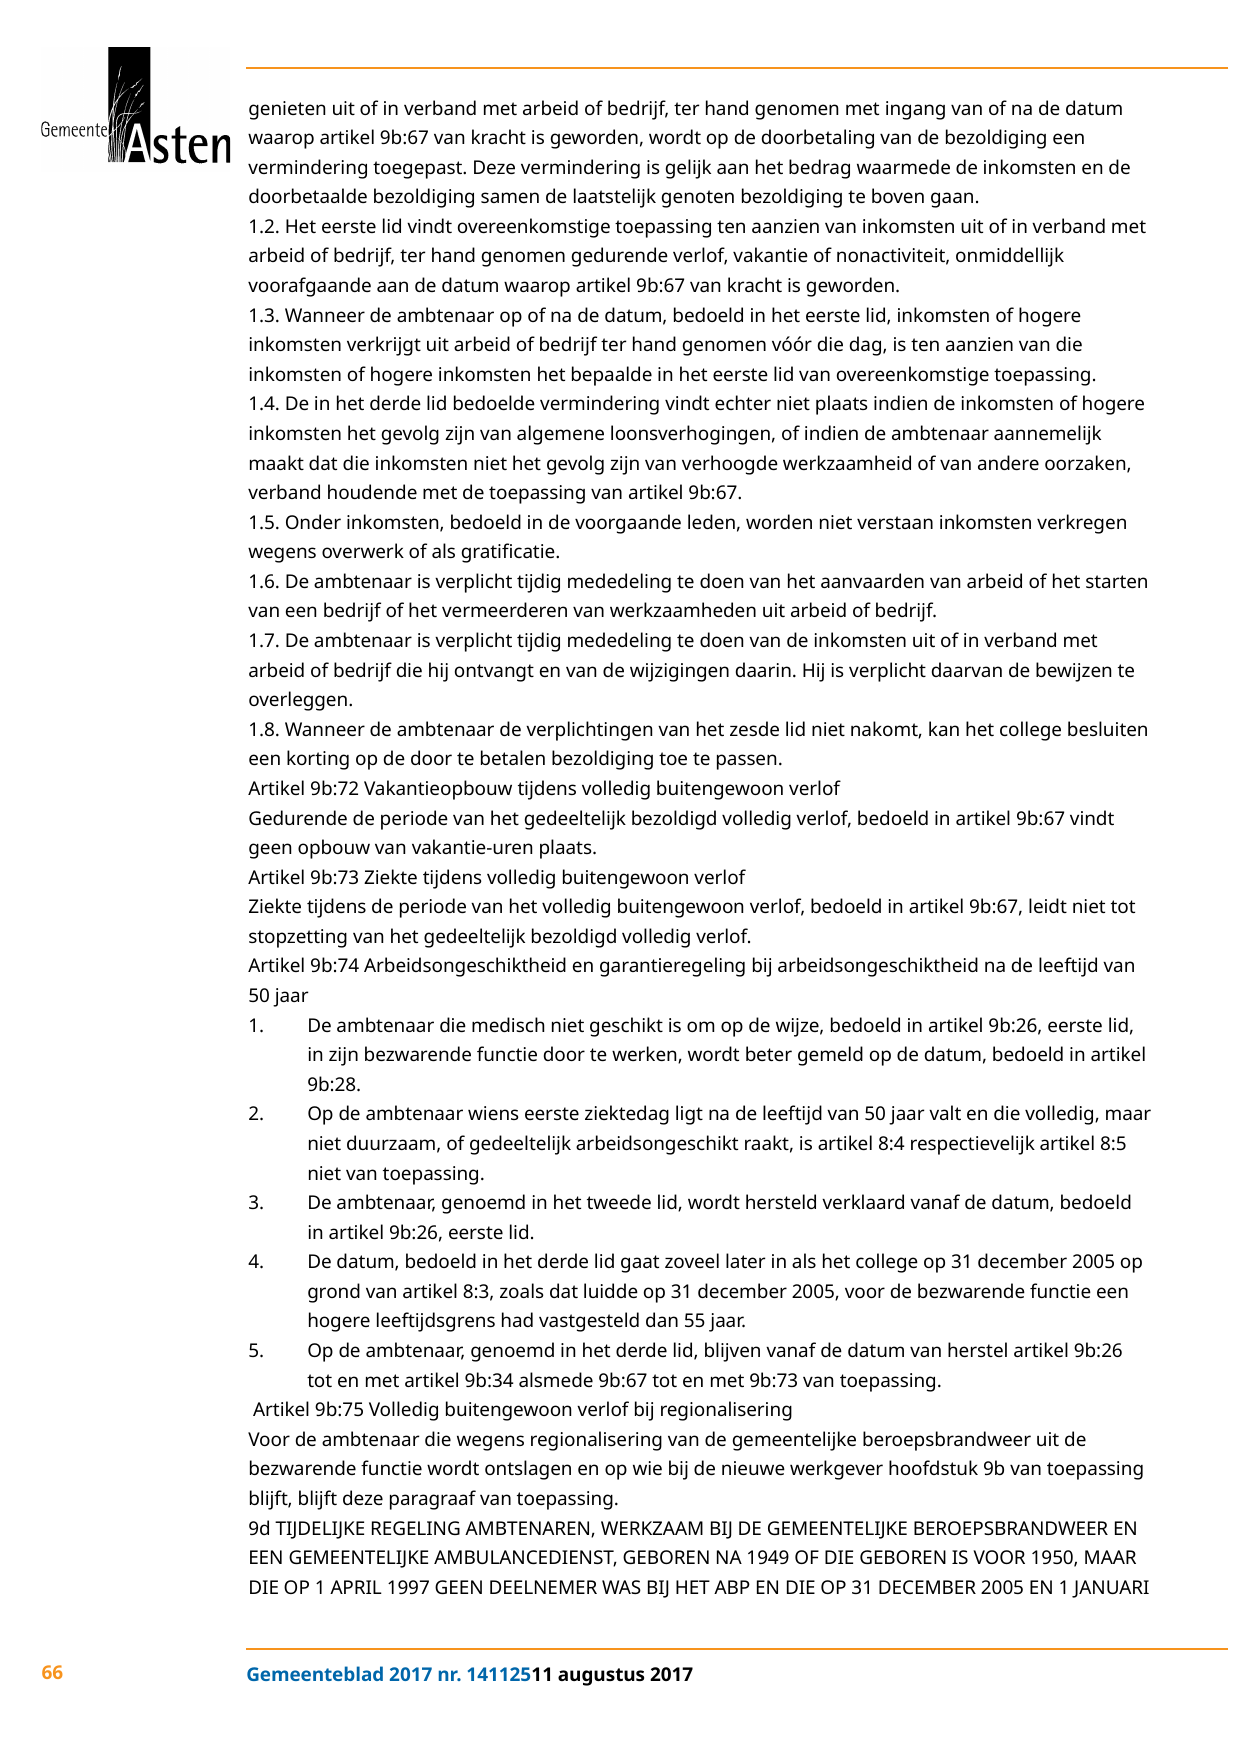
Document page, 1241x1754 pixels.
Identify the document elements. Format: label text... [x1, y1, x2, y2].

text 1.2. Het eerste lid vindt overeenkomstige toepassing ten aanzien van inkomsten uit of in verband met arbeid of bedrijf, ter hand genomen gedurende verlof, vakantie of nonactiviteit, onmiddellijk voorafgaande aan de datum waarop artikel 9b:67 van kracht is geworden. [248, 213, 1152, 298]
text 9d TIJDELIJKE REGELING AMBTENAREN, WERKZAAM BIJ DE GEMEENTELIJKE BEROEPSBRANDWEER EN EEN GEMEENTELIJKE AMBULANCEDIENST, GEBOREN NA 1949 OF DIE GEBOREN IS VOOR 1950, MAAR DIE OP 1 APRIL 1997 GEEN DEELNEMER WAS BIJ HET ABP EN DIE OP 31 DECEMBER 2005 EN 1 JANUARI [248, 1515, 1152, 1600]
text Voor de ambtenaar die wegens regionalisering van de gemeentelijke beroepsbrandweer uit de bezwarende functie wordt ontslagen en op wie bij de nieuwe werkgever hoofdstuk 9b van toepassing blijft, blijft deze paragraaf van toepassing. [248, 1426, 1152, 1511]
text 1.7. De ambtenaar is verplicht tijdig mededeling te doen van de inkomsten uit of in verband met arbeid of bedrijf die hij ontvangt en van de wijzigingen daarin. Hij is verplicht daarvan de bewijzen te overleggen. [248, 627, 1152, 712]
picture [41, 47, 231, 172]
text Artikel 9b:73 Ziekte tijdens volledig buitengewoon verlof [248, 864, 1152, 890]
text 1.5. Onder inkomsten, bedoeld in de voorgaande leden, worden niet verstaan inkomsten verkregen wegens overwerk of als gratificatie. [248, 509, 1152, 564]
list De datum, bedoeld in het derde lid gaat zoveel later in als het college op 31 december 2005 op grond van artikel 8:3, zoals dat luidde op 31 december 2005, voor de bezwarende functie een hogere leeftijdsgrens had vastgesteld dan 55 jaar. [248, 1248, 1152, 1333]
text 1.8. Wanneer de ambtenaar de verplichtingen van het zesde lid niet nakomt, kan het college besluiten een korting op de door te betalen bezoldiging toe te passen. [248, 716, 1152, 771]
text Artikel 9b:74 Arbeidsongeschiktheid en garantieregeling bij arbeidsongeschiktheid na de leeftijd van 50 jaar [248, 953, 1152, 1008]
text 1.4. De in het derde lid bedoelde vermindering vindt echter niet plaats indien de inkomsten of hogere inkomsten het gevolg zijn van algemene loonsverhogingen, of indien de ambtenaar aannemelijk maakt dat die inkomsten niet het gevolg zijn van verhoogde werkzaamheid of van andere oorzaken, verband houdende met de toepassing van artikel 9b:67. [248, 391, 1152, 505]
text Gedurende de periode van het gedeeltelijk bezoldigd volledig verlof, bedoeld in artikel 9b:67 vindt geen opbouw van vakantie-uren plaats. [248, 805, 1152, 860]
text Artikel 9b:75 Volledig buitengewoon verlof bij regionalisering [248, 1396, 1152, 1422]
text Ziekte tijdens de periode van het volledig buitengewoon verlof, bedoeld in artikel 9b:67, leidt niet tot stopzetting van het gedeeltelijk bezoldigd volledig verlof. [248, 893, 1152, 949]
list De ambtenaar die medisch niet geschikt is om op de wijze, bedoeld in artikel 9b:26, eerste lid, in zijn bezwarende functie door te werken, wordt beter gemeld op de datum, bedoeld in artikel 9b:28. [248, 1012, 1152, 1097]
text 1.3. Wanneer de ambtenaar op of na de datum, bedoeld in het eerste lid, inkomsten of hogere inkomsten verkrijgt uit arbeid of bedrijf ter hand genomen vóór die dag, is ten aanzien van die inkomsten of hogere inkomsten het bepaalde in het eerste lid van overeenkomstige toepassing. [248, 302, 1152, 387]
list Op de ambtenaar wiens eerste ziektedag ligt na de leeftijd van 50 jaar valt en die volledig, maar niet duurzaam, of gedeeltelijk arbeidsongeschikt raakt, is artikel 8:4 respectievelijk artikel 8:5 niet van toepassing. [248, 1101, 1152, 1186]
text Artikel 9b:72 Vakantieopbouw tijdens volledig buitengewoon verlof [248, 775, 1152, 801]
list Op de ambtenaar, genoemd in het derde lid, blijven vanaf de datum van herstel artikel 9b:26 tot en met artikel 9b:34 alsmede 9b:67 tot en met 9b:73 van toepassing. [248, 1337, 1152, 1393]
text 1.6. De ambtenaar is verplicht tijdig mededeling te doen van het aanvaarden van arbeid of het starten van een bedrijf of het vermeerderen van werkzaamheden uit arbeid of bedrijf. [248, 568, 1152, 623]
text genieten uit of in verband met arbeid of bedrijf, ter hand genomen met ingang van of na de datum waarop artikel 9b:67 van kracht is geworden, wordt op de doorbetaling van de bezoldiging een vermindering toegepast. Deze vermindering is gelijk aan het bedrag waarmede de inkomsten en de doorbetaalde bezoldiging samen de laatstelijk genoten bezoldiging te boven gaan. [248, 95, 1152, 209]
list De ambtenaar, genoemd in het tweede lid, wordt hersteld verklaard vanaf de datum, bedoeld in artikel 9b:26, eerste lid. [248, 1189, 1152, 1245]
